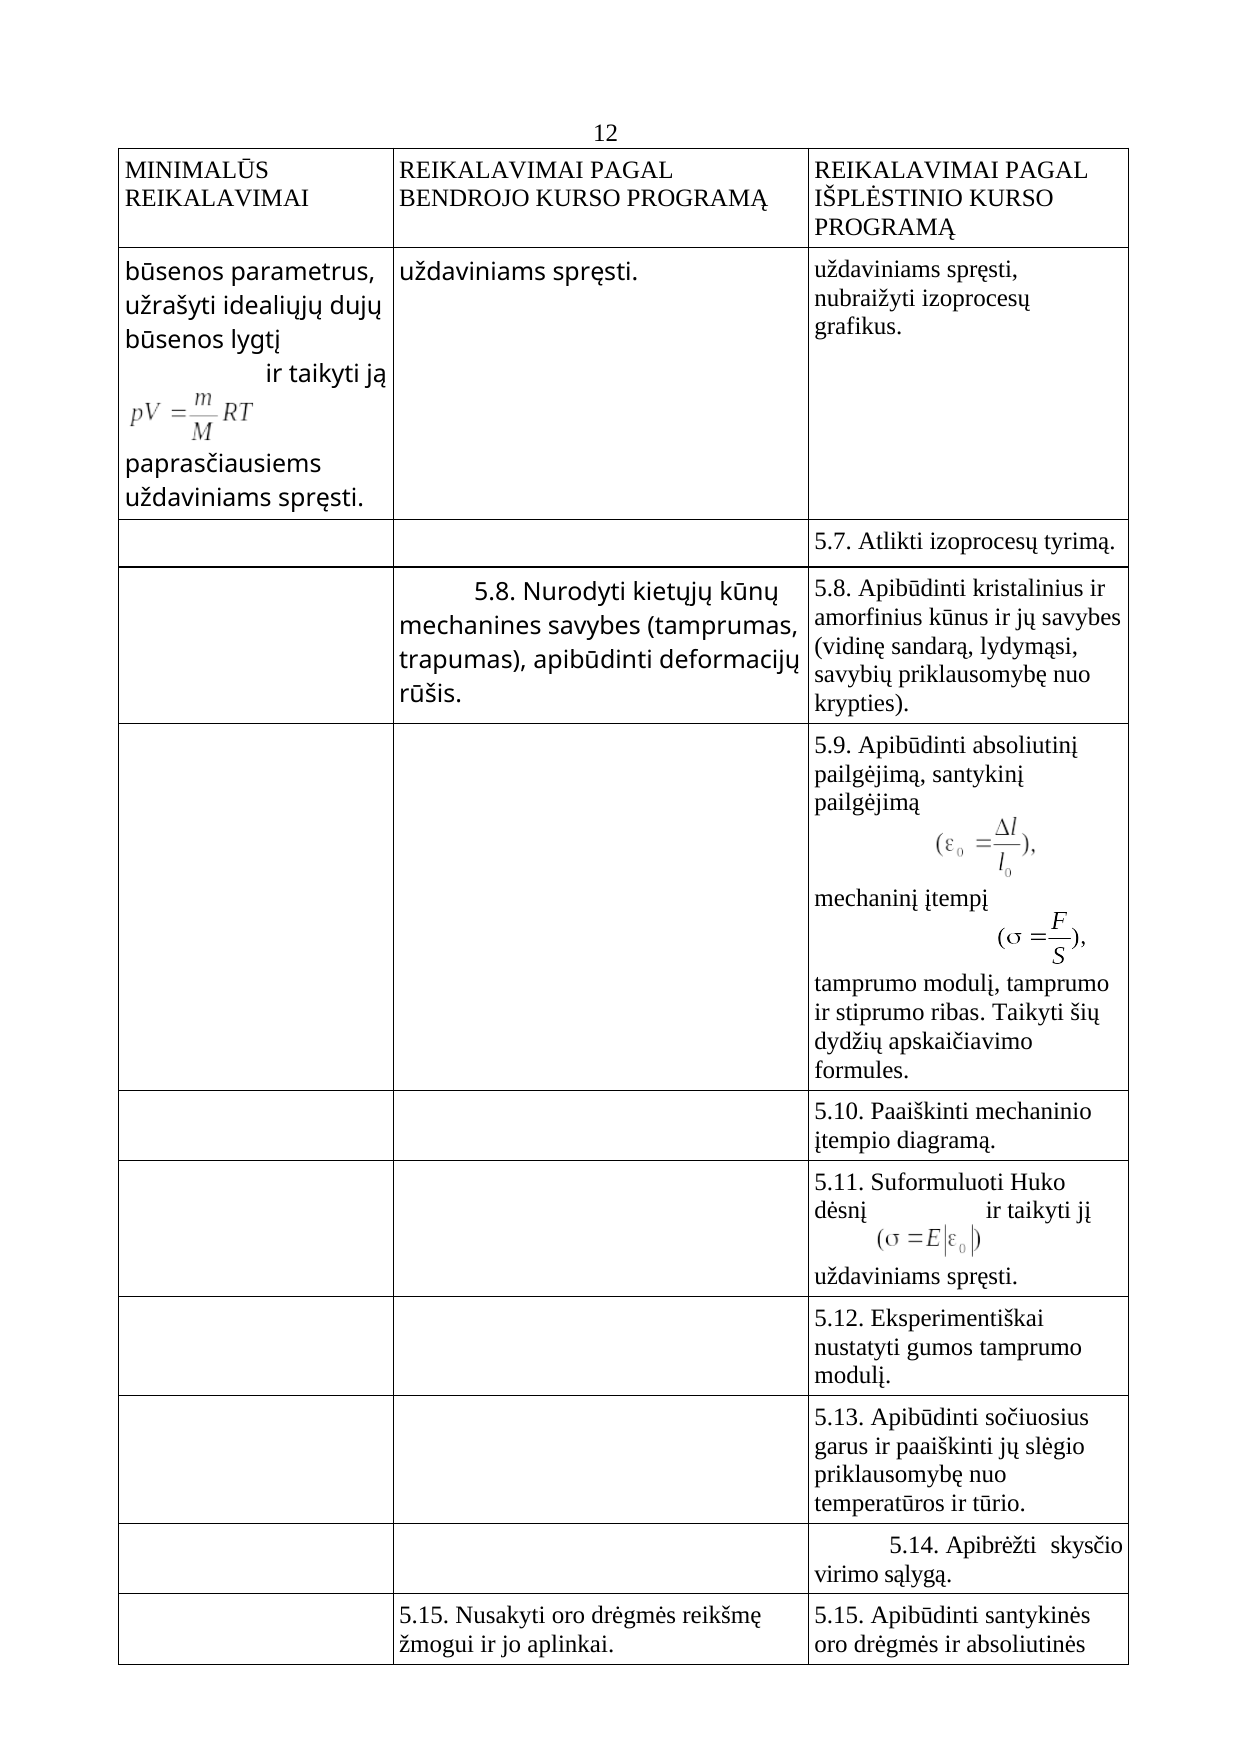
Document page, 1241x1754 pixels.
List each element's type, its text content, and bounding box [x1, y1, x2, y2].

table_cell [119, 1524, 393, 1593]
table_cell 5.8. Nurodyti kietųjų kūnų mechanines savybes (tamprumas, trapumas), apibūdinti deformacijų rūšis. [394, 568, 808, 723]
table_header MINIMALŪS REIKALAVIMAI [119, 149, 393, 247]
table_cell 5.9. Apibūdinti absoliutinį pailgėjimą, santykinį pailgėjimą mechaninį įtempį tamprumo modulį, tamprumo ir stiprumo ribas. Taikyti šių dydžių apskaičiavimo formules. [809, 724, 1128, 1089]
table_header REIKALAVIMAI pagal išplėstinio kurso programą [809, 149, 1128, 247]
table_cell [394, 724, 808, 1089]
table_cell uždaviniams spręsti, nubraižyti izoprocesų grafikus. [809, 248, 1128, 519]
table_cell [394, 1161, 808, 1296]
table_cell 5.7. Atlikti izoprocesų tyrimą. [809, 520, 1128, 566]
table_header REIKALAVIMAI pagal bendrojo kurso programą [394, 149, 808, 247]
table_cell 5.10. Paaiškinti mechaninio įtempio diagramą. [809, 1091, 1128, 1160]
table_cell 5.15. Apibūdinti santykinės oro drėgmės ir absoliutinės [809, 1594, 1128, 1664]
table_cell 5.12. Eksperimentiškai nustatyti gumos tamprumo modulį. [809, 1297, 1128, 1395]
table_cell [119, 724, 393, 1089]
table_cell 5.14. Apibrėžti skysčio virimo sąlygą. [809, 1524, 1128, 1593]
table_cell 5.11. Suformuluoti Huko dėsnį ir taikyti jį uždaviniams spręsti. [809, 1161, 1128, 1296]
table_cell [394, 1524, 808, 1593]
table_cell 5.15. Nusakyti oro drėgmės reikšmę žmogui ir jo aplinkai. [394, 1594, 808, 1664]
table_cell [394, 1297, 808, 1395]
table_cell [119, 1396, 393, 1523]
table_cell [394, 1396, 808, 1523]
table_cell [119, 1594, 393, 1664]
table_cell [119, 1297, 393, 1395]
table_cell [394, 1091, 808, 1160]
table_cell 5.8. Apibūdinti kristalinius ir amorfinius kūnus ir jų savybes (vidinę sandarą, lydymąsi, savybių priklausomybę nuo krypties). [809, 568, 1128, 723]
table_cell [394, 520, 808, 566]
table_cell uždaviniams spręsti. [394, 248, 808, 519]
table_cell būsenos parametrus, užrašyti idealiųjų dujų būsenos lygtį ir taikyti ją paprasčiausiems uždaviniams spręsti. [119, 248, 393, 519]
table_cell [119, 568, 393, 723]
table_cell [119, 520, 393, 566]
table_cell 5.13. Apibūdinti sočiuosius garus ir paaiškinti jų slėgio priklausomybę nuo temperatūros ir tūrio. [809, 1396, 1128, 1523]
table_cell [119, 1161, 393, 1296]
table_cell [119, 1091, 393, 1160]
